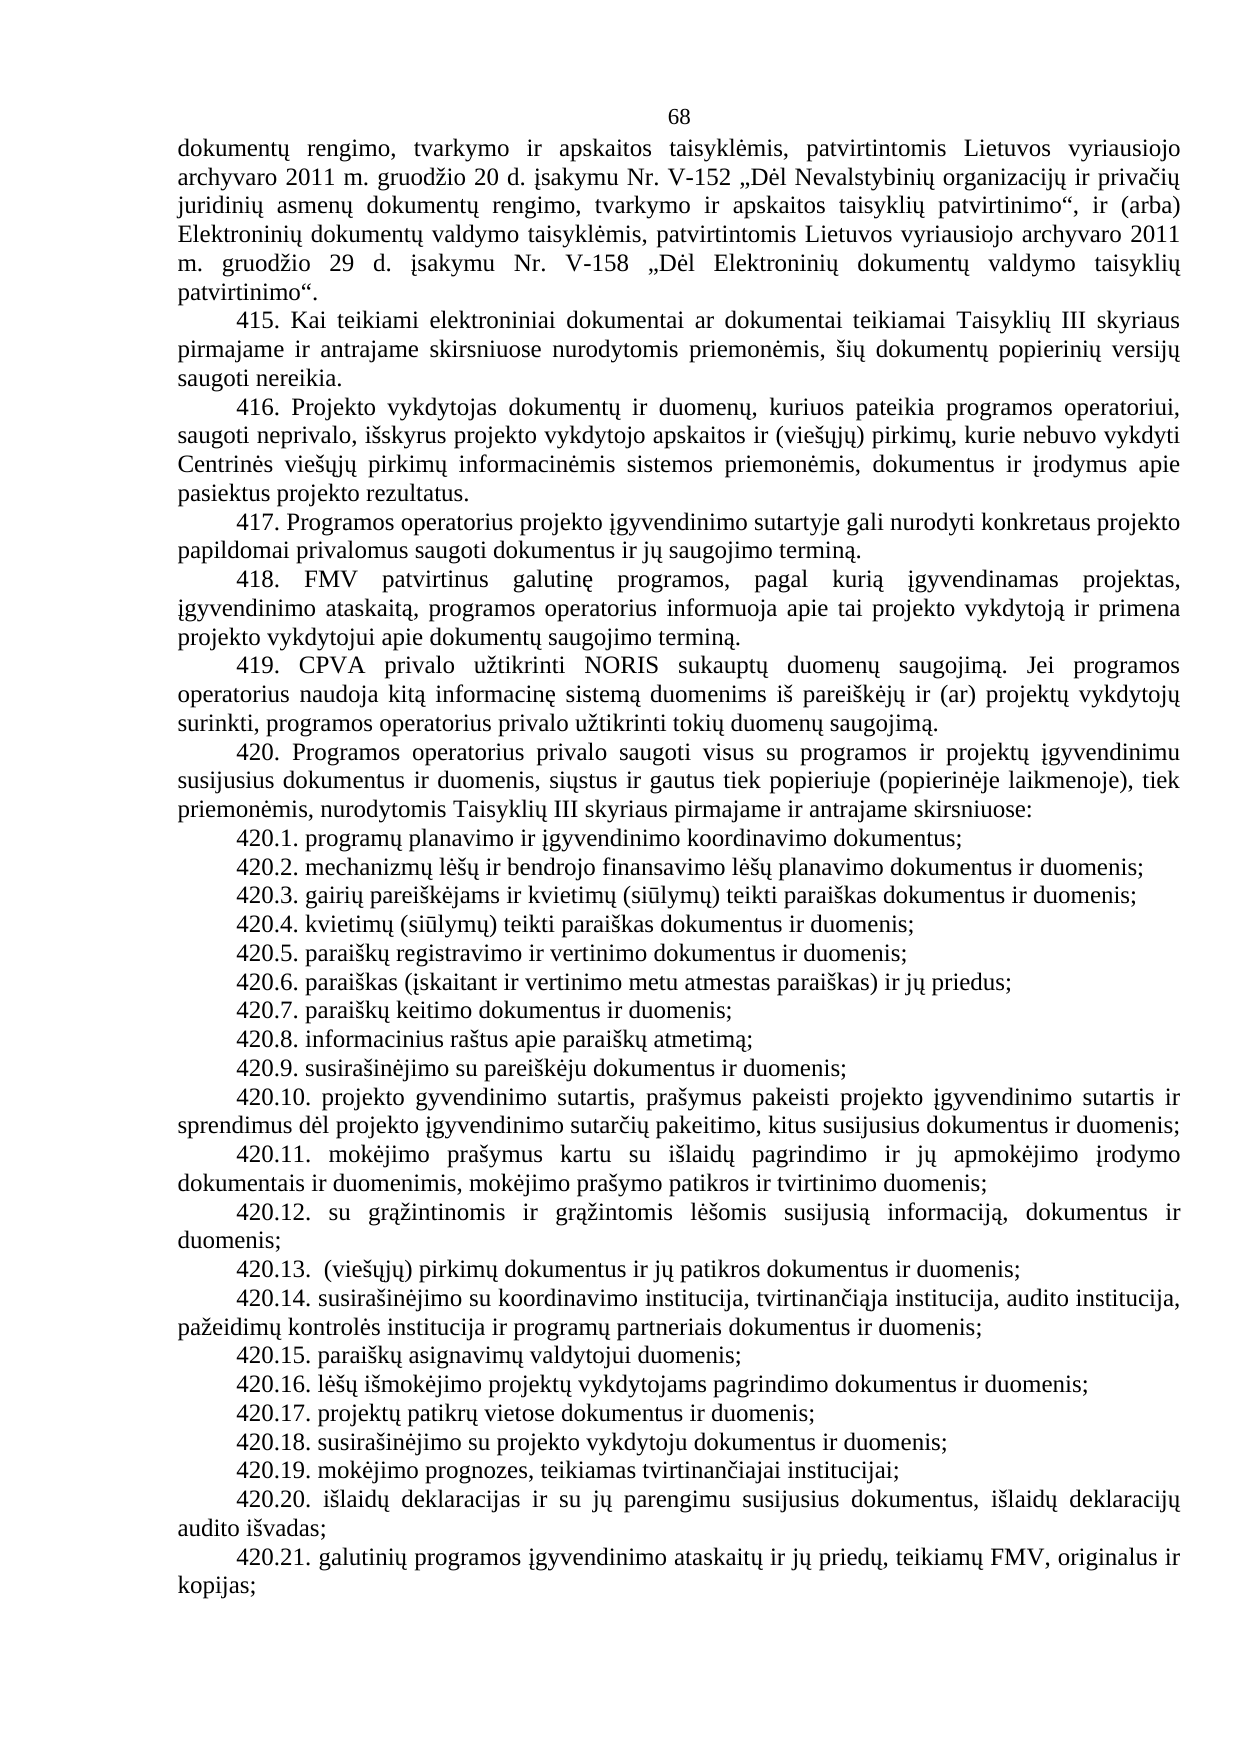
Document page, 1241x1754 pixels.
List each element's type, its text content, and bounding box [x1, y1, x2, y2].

text 420.17. projektų patikrų vietose dokumentus ir duomenis; [177, 1398, 1181, 1427]
text 415. Kai teikiami elektroniniai dokumentai ar dokumentai teikiamai Taisyklių III skyriaus pirmajame ir antrajame skirsniuose nurodytomis priemonėmis, šių dokumentų popierinių versijų saugoti nereikia. [177, 305, 1181, 392]
text 420.9. susirašinėjimo su pareiškėju dokumentus ir duomenis; [177, 1053, 1181, 1082]
text 417. Programos operatorius projekto įgyvendinimo sutartyje gali nurodyti konkretaus projekto papildomai privalomus saugoti dokumentus ir jų saugojimo terminą. [177, 507, 1181, 564]
text dokumentų rengimo, tvarkymo ir apskaitos taisyklėmis, patvirtintomis Lietuvos vyriausiojo archyvaro 2011 m. gruodžio 20 d. įsakymu Nr. V-152 „Dėl Nevalstybinių organizacijų ir privačių juridinių asmenų dokumentų rengimo, tvarkymo ir apskaitos taisyklių patvirtinimo“, ir (arba) Elektroninių dokumentų valdymo taisyklėmis, patvirtintomis Lietuvos vyriausiojo archyvaro 2011 m. gruodžio 29 d. įsakymu Nr. V-158 „Dėl Elektroninių dokumentų valdymo taisyklių patvirtinimo“. [177, 133, 1181, 305]
text 420.7. paraiškų keitimo dokumentus ir duomenis; [177, 995, 1181, 1024]
text 420. Programos operatorius privalo saugoti visus su programos ir projektų įgyvendinimu susijusius dokumentus ir duomenis, siųstus ir gautus tiek popieriuje (popierinėje laikmenoje), tiek priemonėmis, nurodytomis Taisyklių III skyriaus pirmajame ir antrajame skirsniuose: [177, 737, 1181, 823]
text 420.19. mokėjimo prognozes, teikiamas tvirtinančiajai institucijai; [177, 1455, 1181, 1484]
text 420.12. su grąžintinomis ir grąžintomis lėšomis susijusią informaciją, dokumentus ir duomenis; [177, 1197, 1181, 1254]
text 420.20. išlaidų deklaracijas ir su jų parengimu susijusius dokumentus, išlaidų deklaracijų audito išvadas; [177, 1484, 1181, 1542]
text 420.10. projekto gyvendinimo sutartis, prašymus pakeisti projekto įgyvendinimo sutartis ir sprendimus dėl projekto įgyvendinimo sutarčių pakeitimo, kitus susijusius dokumentus ir duomenis; [177, 1082, 1181, 1139]
text 420.15. paraiškų asignavimų valdytojui duomenis; [177, 1340, 1181, 1369]
text 420.14. susirašinėjimo su koordinavimo institucija, tvirtinančiąja institucija, audito institucija, pažeidimų kontrolės institucija ir programų partneriais dokumentus ir duomenis; [177, 1283, 1181, 1340]
text 420.18. susirašinėjimo su projekto vykdytoju dokumentus ir duomenis; [177, 1427, 1181, 1455]
text 420.16. lėšų išmokėjimo projektų vykdytojams pagrindimo dokumentus ir duomenis; [177, 1369, 1181, 1398]
text 420.1. programų planavimo ir įgyvendinimo koordinavimo dokumentus; [177, 823, 1181, 852]
text 420.13. (viešųjų) pirkimų dokumentus ir jų patikros dokumentus ir duomenis; [177, 1254, 1181, 1283]
text 416. Projekto vykdytojas dokumentų ir duomenų, kuriuos pateikia programos operatoriui, saugoti neprivalo, išskyrus projekto vykdytojo apskaitos ir (viešųjų) pirkimų, kurie nebuvo vykdyti Centrinės viešųjų pirkimų informacinėmis sistemos priemonėmis, dokumentus ir įrodymus apie pasiektus projekto rezultatus. [177, 392, 1181, 507]
text 420.6. paraiškas (įskaitant ir vertinimo metu atmestas paraiškas) ir jų priedus; [177, 967, 1181, 995]
text 420.2. mechanizmų lėšų ir bendrojo finansavimo lėšų planavimo dokumentus ir duomenis; [177, 852, 1181, 880]
text 420.11. mokėjimo prašymus kartu su išlaidų pagrindimo ir jų apmokėjimo įrodymo dokumentais ir duomenimis, mokėjimo prašymo patikros ir tvirtinimo duomenis; [177, 1139, 1181, 1197]
text 419. CPVA privalo užtikrinti NORIS sukauptų duomenų saugojimą. Jei programos operatorius naudoja kitą informacinę sistemą duomenims iš pareiškėjų ir (ar) projektų vykdytojų surinkti, programos operatorius privalo užtikrinti tokių duomenų saugojimą. [177, 650, 1181, 737]
text 420.21. galutinių programos įgyvendinimo ataskaitų ir jų priedų, teikiamų FMV, originalus ir kopijas; [177, 1542, 1181, 1599]
text 420.5. paraiškų registravimo ir vertinimo dokumentus ir duomenis; [177, 938, 1181, 967]
text 418. FMV patvirtinus galutinę programos, pagal kurią įgyvendinamas projektas, įgyvendinimo ataskaitą, programos operatorius informuoja apie tai projekto vykdytoją ir primena projekto vykdytojui apie dokumentų saugojimo terminą. [177, 564, 1181, 650]
text 420.8. informacinius raštus apie paraiškų atmetimą; [177, 1024, 1181, 1053]
text 420.3. gairių pareiškėjams ir kvietimų (siūlymų) teikti paraiškas dokumentus ir duomenis; [177, 880, 1181, 909]
text 420.4. kvietimų (siūlymų) teikti paraiškas dokumentus ir duomenis; [177, 909, 1181, 938]
